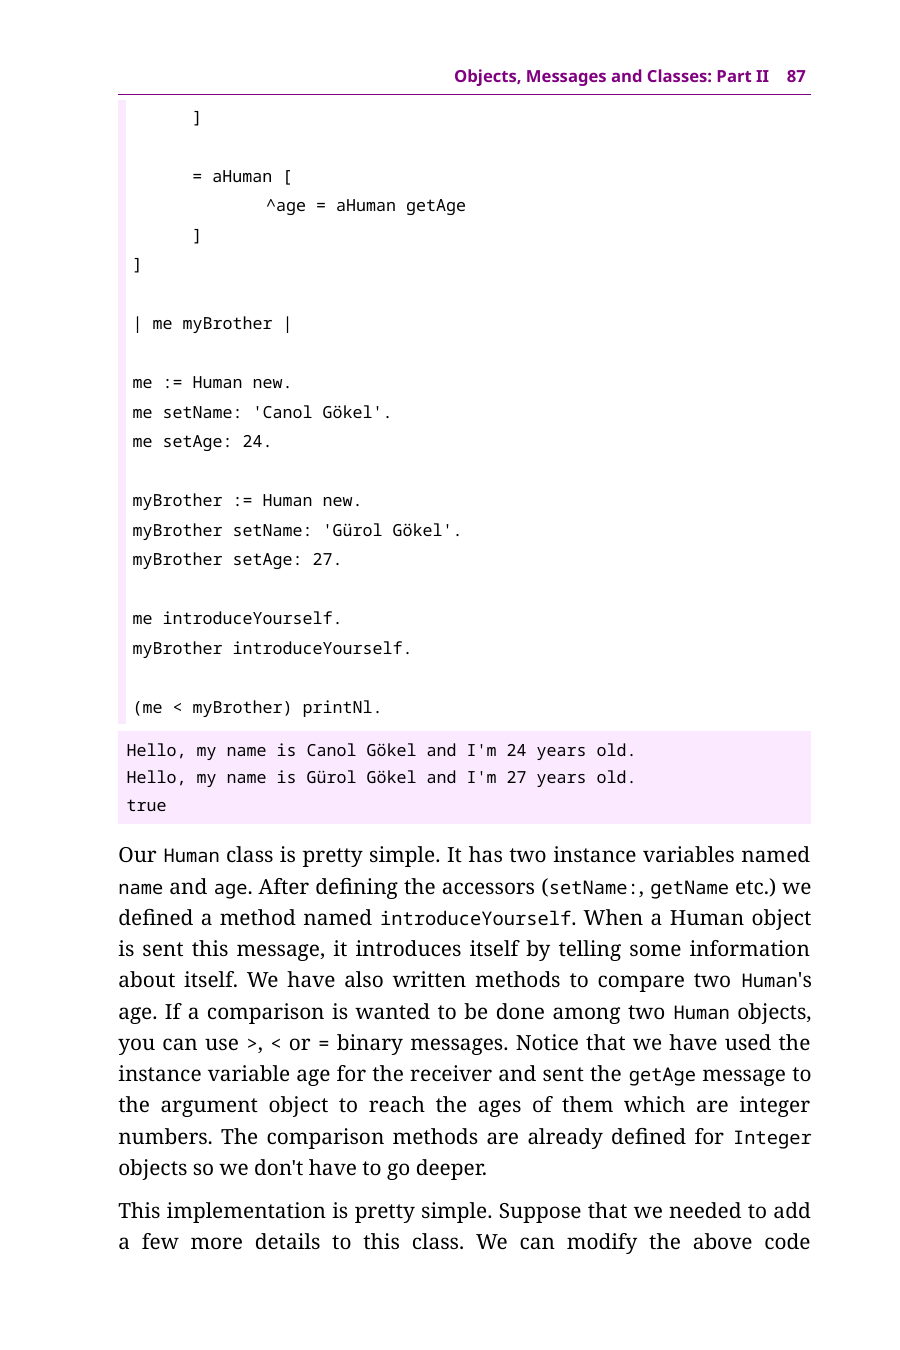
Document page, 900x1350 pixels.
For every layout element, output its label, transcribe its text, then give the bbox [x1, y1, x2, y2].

text Our Human class is pretty simple. It has two instance variables named name and age. After defining the accessors (setName:, getName etc.) we defined a method named introduceYourself. When a Human object is sent this message, it introduces itself by telling some information about itself. We have also written methods to compare two Human's age. If a comparison is wanted to be done among two Human objects, you can use >, < or = binary messages. Notice that we have used the instance variable age for the receiver and sent the getAge message to the argument object to reach the ages of them which are integer numbers. The comparison methods are already defined for Integer objects so we don't have to go deeper. [118, 841, 811, 1182]
text ] = aHuman [ ^age = aHuman getAge ] ] | me myBrother | me := Human new. me setName: 'Canol Gökel'. me setAge: 24. myBrother := Human new. myBrother setName: 'Gürol Gökel'. myBrother setAge: 27. me introduceYourself. myBrother introduceYourself. (me < myBrother) printNl. [126, 100, 811, 724]
text This implementation is pretty simple. Suppose that we needed to add a few more details to this class. We can modify the above code [118, 1196, 811, 1256]
text Hello, my name is Canol Gökel and I'm 24 years old. Hello, my name is Gürol Gökel and I'm 27 years old. true [126, 739, 803, 816]
